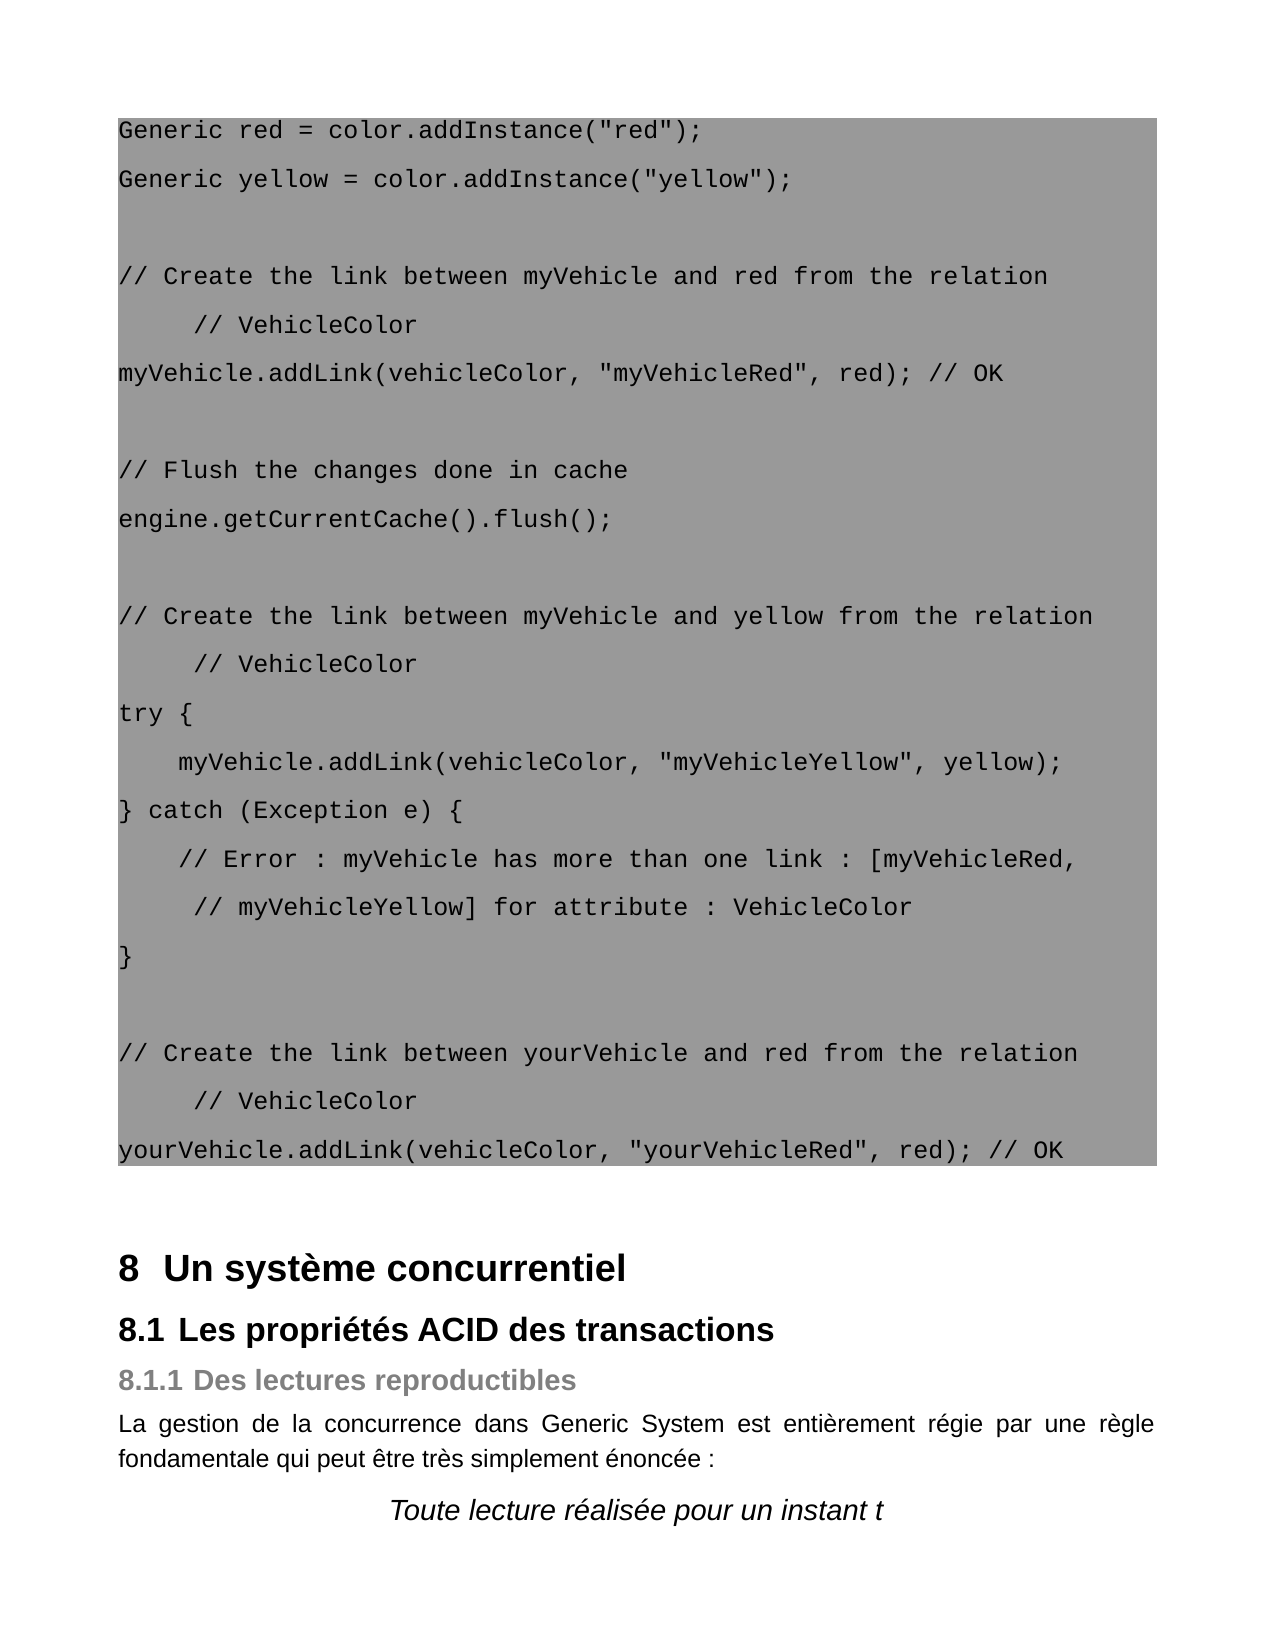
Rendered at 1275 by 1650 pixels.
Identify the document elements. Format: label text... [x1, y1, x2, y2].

subtitle Des lectures reproductibles [118, 1363, 1157, 1397]
text // Error : myVehicle has more than one link : [myVehicleRed, [118, 846, 1157, 874]
text // VehicleColor [118, 652, 1157, 680]
text // VehicleColor [118, 312, 1157, 341]
text myVehicle.addLink(vehicleColor, "myVehicleYellow", yellow); [118, 749, 1157, 777]
text // Flush the changes done in cache [118, 458, 1157, 486]
text try { [118, 701, 1157, 729]
text // VehicleColor [118, 1089, 1157, 1117]
text // Create the link between myVehicle and yellow from the relation [118, 603, 1157, 632]
text La gestion de la concurrence dans Generic System est entièrement régie par une règle fondamentale qui peut être très simplement énoncée : [118, 1409, 1157, 1472]
text Generic red = color.addInstance("red"); [118, 118, 1157, 146]
text } catch (Exception e) { [118, 798, 1157, 826]
text myVehicle.addLink(vehicleColor, "myVehicleRed", red); // OK [118, 361, 1157, 389]
subtitle Les propriétés ACID des transactions [118, 1310, 1157, 1349]
text // myVehicleYellow] for attribute : VehicleColor [118, 895, 1157, 923]
text // Create the link between myVehicle and red from the relation [118, 264, 1157, 292]
text // Create the link between yourVehicle and red from the relation [118, 1040, 1157, 1069]
text Generic yellow = color.addInstance("yellow"); [118, 167, 1157, 195]
subtitle Un système concurrentiel [118, 1246, 1157, 1289]
text engine.getCurrentCache().flush(); [118, 506, 1157, 535]
text } [118, 943, 1157, 972]
text yourVehicle.addLink(vehicleColor, "yourVehicleRed", red); // OK [118, 1137, 1157, 1166]
text Toute lecture réalisée pour un instant t [118, 1493, 1157, 1526]
